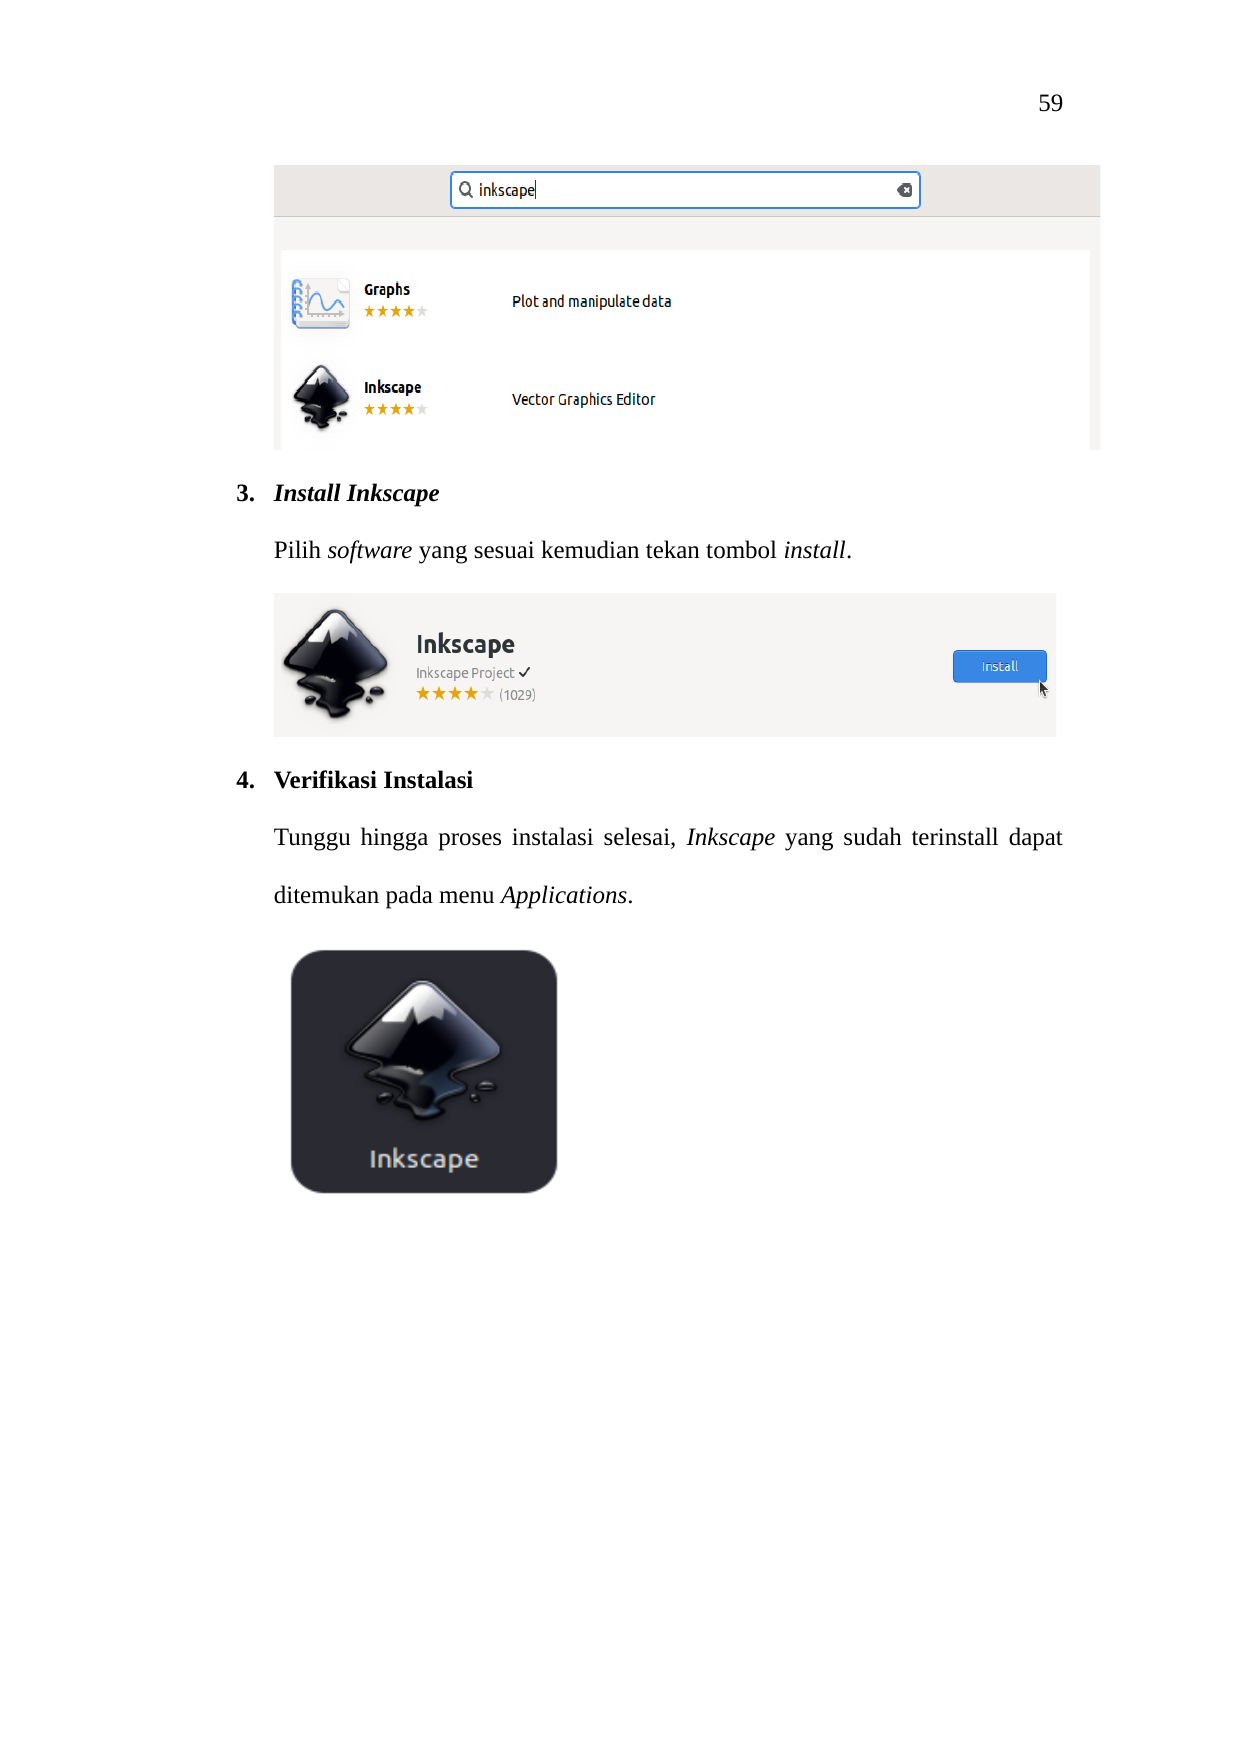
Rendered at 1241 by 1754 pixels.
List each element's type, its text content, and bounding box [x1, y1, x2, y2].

picture [273, 593, 1057, 737]
list Tunggu hingga proses instalasi selesai, Inkscape yang sudah terinstall dapat ditemukan pada menu Applications. [236, 822, 1063, 909]
list Verifikasi Instalasi [236, 765, 1063, 794]
list Pilih software yang sesuai kemudian tekan tombol install. [236, 536, 1063, 564]
picture [273, 937, 576, 1207]
picture [273, 165, 1101, 450]
list Install Inkscape [236, 478, 1063, 507]
